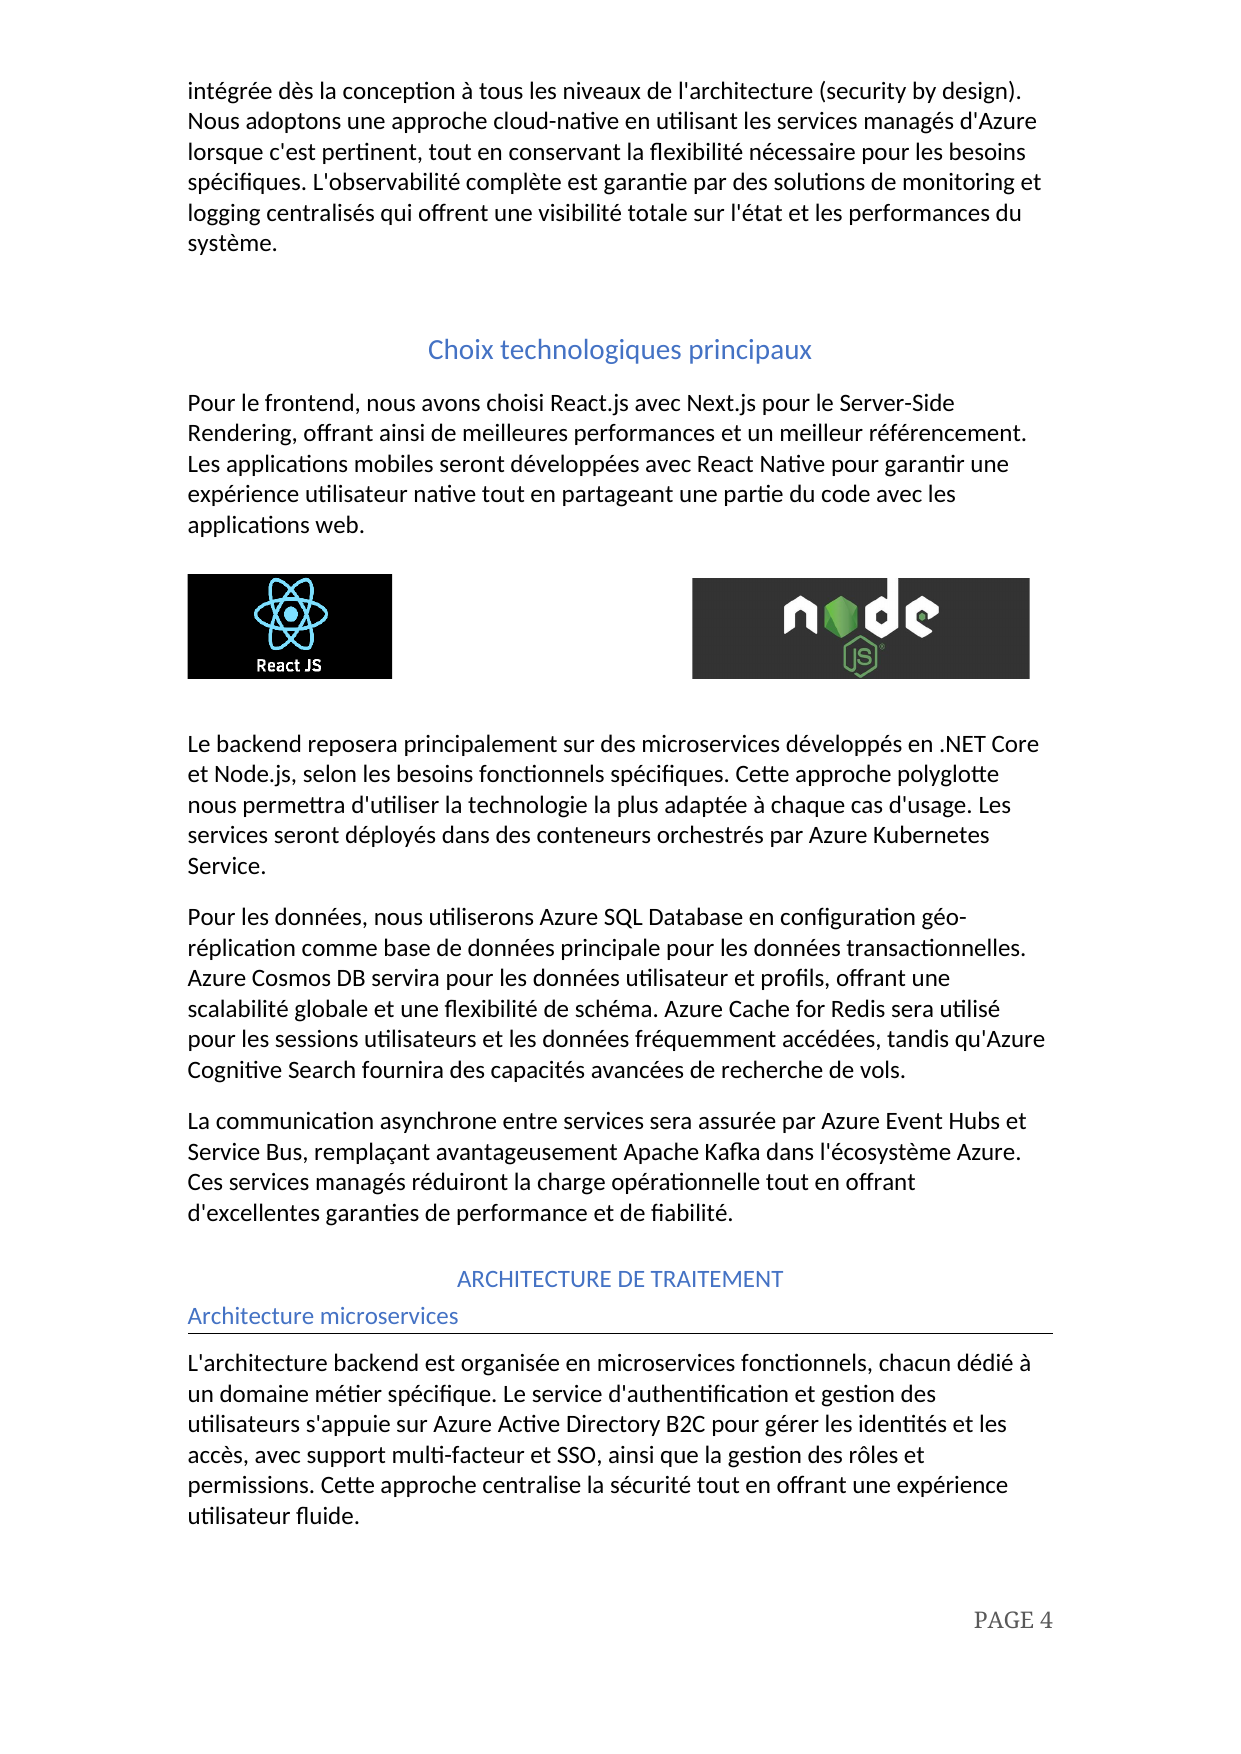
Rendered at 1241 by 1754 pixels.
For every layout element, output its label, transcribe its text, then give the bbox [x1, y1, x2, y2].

subtitle Choix technologiques principaux [187, 331, 1053, 367]
text L'architecture backend est organisée en microservices fonctionnels, chacun dédié à un domaine métier spécifique. Le service d'authentification et gestion des utilisateurs s'appuie sur Azure Active Directory B2C pour gérer les identités et les accès, avec support multi-facteur et SSO, ainsi que la gestion des rôles et permissions. Cette approche centralise la sécurité tout en offrant une expérience utilisateur fluide. [187, 1347, 1053, 1531]
subtitle Architecture de traitement [187, 1263, 1053, 1293]
text intégrée dès la conception à tous les niveaux de l'architecture (security by design). Nous adoptons une approche cloud-native en utilisant les services managés d'Azure lorsque c'est pertinent, tout en conservant la flexibilité nécessaire pour les besoins spécifiques. L'observabilité complète est garantie par des solutions de monitoring et logging centralisés qui offrent une visibilité totale sur l'état et les performances du système. [187, 75, 1053, 258]
text Pour le frontend, nous avons choisi React.js avec Next.js pour le Server-Side Rendering, offrant ainsi de meilleures performances et un meilleur référencement. Les applications mobiles seront développées avec React Native pour garantir une expérience utilisateur native tout en partageant une partie du code avec les applications web. [187, 387, 1053, 539]
text La communication asynchrone entre services sera assurée par Azure Event Hubs et Service Bus, remplaçant avantageusement Apache Kafka dans l'écosystème Azure. Ces services managés réduiront la charge opérationnelle tout en offrant d'excellentes garanties de performance et de fiabilité. [187, 1105, 1053, 1227]
text Le backend reposera principalement sur des microservices développés en .NET Core et Node.js, selon les besoins fonctionnels spécifiques. Cette approche polyglotte nous permettra d'utiliser la technologie la plus adaptée à chaque cas d'usage. Les services seront déployés dans des conteneurs orchestrés par Azure Kubernetes Service. [187, 728, 1053, 880]
text Pour les données, nous utiliserons Azure SQL Database en configuration géo-réplication comme base de données principale pour les données transactionnelles. Azure Cosmos DB servira pour les données utilisateur et profils, offrant une scalabilité globale et une flexibilité de schéma. Azure Cache for Redis sera utilisé pour les sessions utilisateurs et les données fréquemment accédées, tandis qu'Azure Cognitive Search fournira des capacités avancées de recherche de vols. [187, 901, 1053, 1084]
subtitle Architecture microservices [187, 1300, 1053, 1334]
